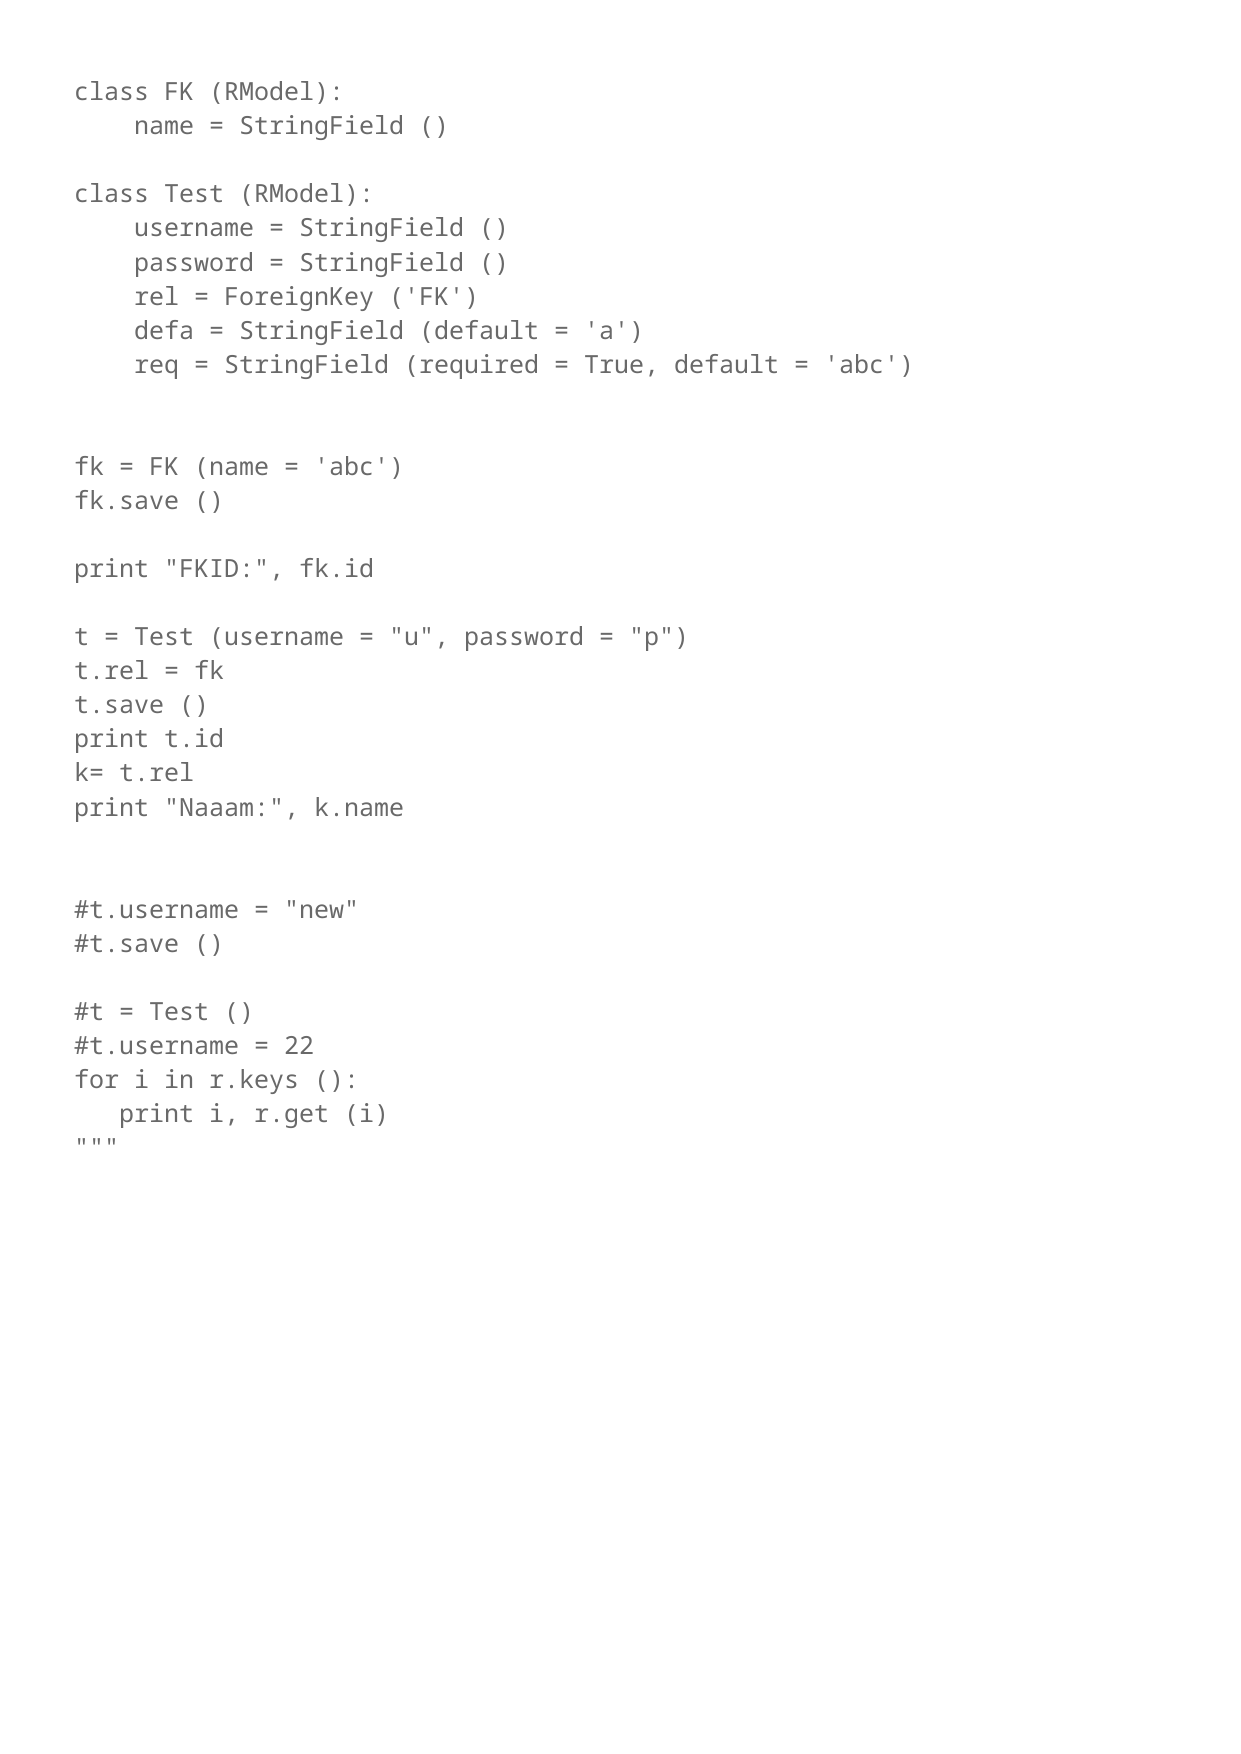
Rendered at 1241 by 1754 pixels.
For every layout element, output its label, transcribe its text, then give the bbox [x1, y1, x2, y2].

text fk = FK (name = 'abc') [74, 448, 1166, 483]
text password = StringField () [74, 244, 1166, 278]
text #t.username = 22 [74, 1028, 1166, 1062]
text req = StringField (required = True, default = 'abc') [74, 346, 1166, 380]
text t.save () [74, 687, 1166, 721]
text print "FKID:", fk.id [74, 551, 1166, 585]
text class FK (RModel): [74, 74, 1166, 108]
text """ [74, 1130, 1166, 1164]
text t = Test (username = "u", password = "p") [74, 619, 1166, 653]
text #t = Test () [74, 993, 1166, 1028]
text #t.save () [74, 925, 1166, 959]
text k= t.rel [74, 755, 1166, 789]
text fk.save () [74, 483, 1166, 517]
text for i in r.keys (): [74, 1062, 1166, 1096]
text #t.username = "new" [74, 891, 1166, 925]
text rel = ForeignKey ('FK') [74, 278, 1166, 312]
text print t.id [74, 721, 1166, 755]
text name = StringField () [74, 108, 1166, 142]
text class Test (RModel): [74, 176, 1166, 210]
text print i, r.get (i) [74, 1096, 1166, 1130]
text print "Naaam:", k.name [74, 789, 1166, 823]
text t.rel = fk [74, 653, 1166, 687]
text defa = StringField (default = 'a') [74, 312, 1166, 346]
text username = StringField () [74, 210, 1166, 244]
